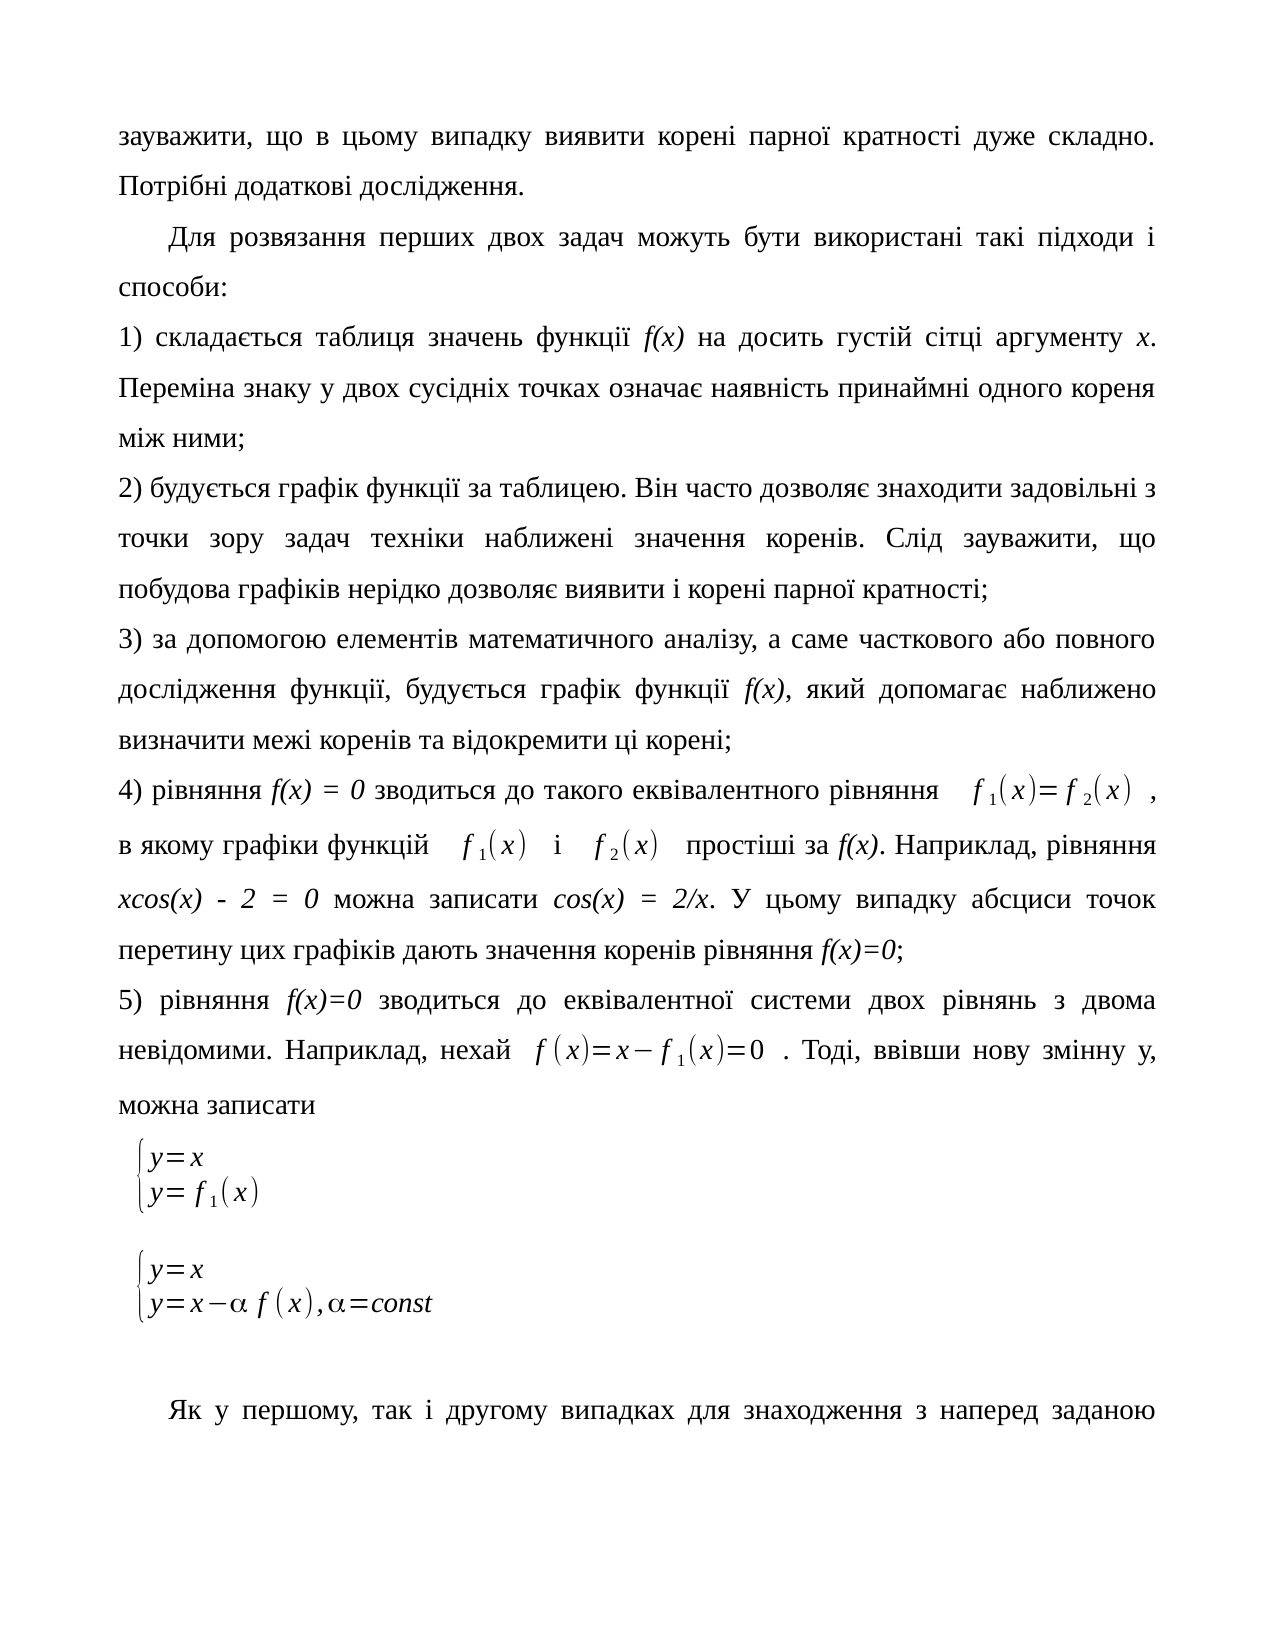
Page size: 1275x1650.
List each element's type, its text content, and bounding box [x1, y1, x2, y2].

text Для розвязання перших двох задач можуть бути використані такі підходи і способи: [118, 219, 1157, 303]
text 3) за допомогою елементів математичного аналізу, а саме часткового або повного дослідження функції, будується графік функції f(x), який допомагає наближено визначити межі коренів та відокремити ці корені; [118, 621, 1157, 755]
text зауважити, що в цьому випадку виявити корені парної кратності дуже складно. Потрібні додаткові дослідження. [118, 118, 1157, 202]
text 5) рівняння f(x)=0 зводиться до еквівалентної системи двох рівнянь з двома невідомими. Наприклад, нехай. Тоді, ввівши нову змінну у, можна записати [118, 982, 1157, 1121]
text 4) рівняння f(x) = 0 зводиться до такого еквівалентного рівняння , в якому графіки функцій i простіші за f(x). Наприклад, рівняння xcos(x) - 2 = 0 можна записати cos(x) = 2/x. У цьому випадку абсциси точок перетину цих графіків дають значення коренів рівняння f(x)=0; [118, 772, 1157, 965]
text Як у першому, так і другому випадках для знаходження з наперед заданою [118, 1392, 1157, 1426]
text 2) будується графік функції за таблицею. Він часто дозволяє знаходити задовільні з точки зору задач техніки наближені значення коренів. Слід зауважити, що побудова графіків нерідко дозволяє виявити і корені парної кратності; [118, 470, 1157, 604]
text 1) складається таблиця значень функції f(x) на досить густій сітці аргументу x. Переміна знаку у двох сусідніх точках означає наявність принаймні одного кореня між ними; [118, 319, 1157, 453]
